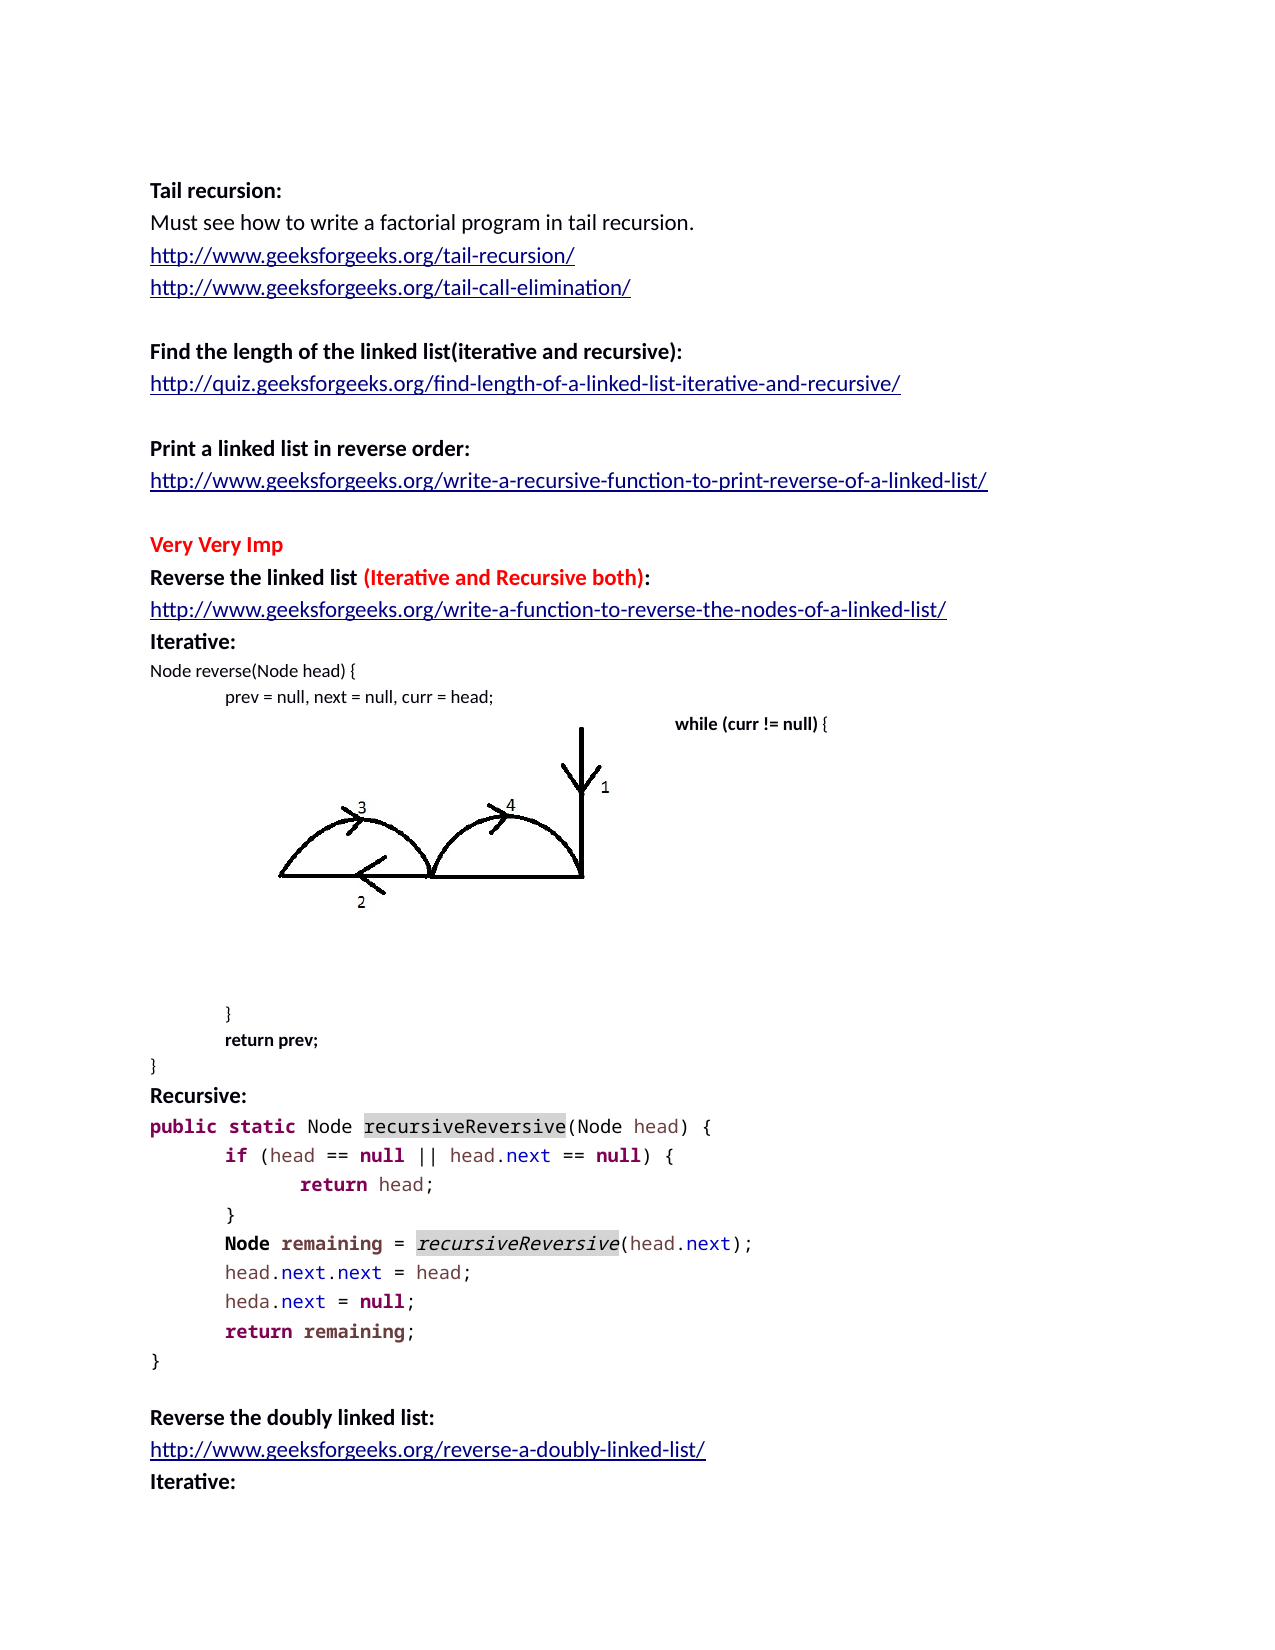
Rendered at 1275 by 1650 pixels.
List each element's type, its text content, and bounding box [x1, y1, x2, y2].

list Find the length of the linked list(iterative and recursive): [150, 337, 1125, 365]
list } [150, 1201, 1125, 1226]
list } [150, 1002, 1125, 1025]
list } [150, 1054, 1125, 1077]
list public static Node recursiveReversive(Node head) { [150, 1113, 1125, 1138]
list Tail recursion: [150, 176, 1125, 204]
list Node reverse(Node head) { [150, 659, 1125, 682]
list if (head == null || head.next == null) { [150, 1142, 1125, 1168]
list return prev; [150, 1028, 1125, 1051]
list return remaining; [150, 1318, 1125, 1343]
list Recursive: [150, 1081, 1125, 1109]
list } [150, 1347, 1125, 1373]
list Very Very Imp [150, 530, 1125, 558]
list http://www.geeksforgeeks.org/tail-recursion/ [150, 241, 1125, 269]
list heda.next = null; [150, 1289, 1125, 1314]
list while (curr != null) { [150, 712, 1125, 735]
list Must see how to write a factorial program in tail recursion. [150, 208, 1125, 237]
list Print a linked list in reverse order: [150, 434, 1125, 462]
picture [268, 716, 618, 916]
list Node remaining = recursiveReversive(head.next); [150, 1230, 1125, 1256]
list head.next.next = head; [150, 1259, 1125, 1285]
list http://www.geeksforgeeks.org/write-a-recursive-function-to-print-reverse-of-a-linked-list/ [150, 466, 1125, 494]
list return head; [150, 1172, 1125, 1197]
list Reverse the doubly linked list: [150, 1403, 1125, 1431]
list Reverse the linked list (Iterative and Recursive both): [150, 563, 1125, 591]
list http://www.geeksforgeeks.org/reverse-a-doubly-linked-list/ [150, 1435, 1125, 1463]
list http://www.geeksforgeeks.org/write-a-function-to-reverse-the-nodes-of-a-linked-list/ [150, 595, 1125, 623]
list Iterative: [150, 627, 1125, 655]
list http://quiz.geeksforgeeks.org/find-length-of-a-linked-list-iterative-and-recursive/ [150, 369, 1125, 397]
list prev = null, next = null, curr = head; [150, 686, 1125, 708]
list Iterative: [150, 1467, 1125, 1495]
list http://www.geeksforgeeks.org/tail-call-elimination/ [150, 273, 1125, 301]
